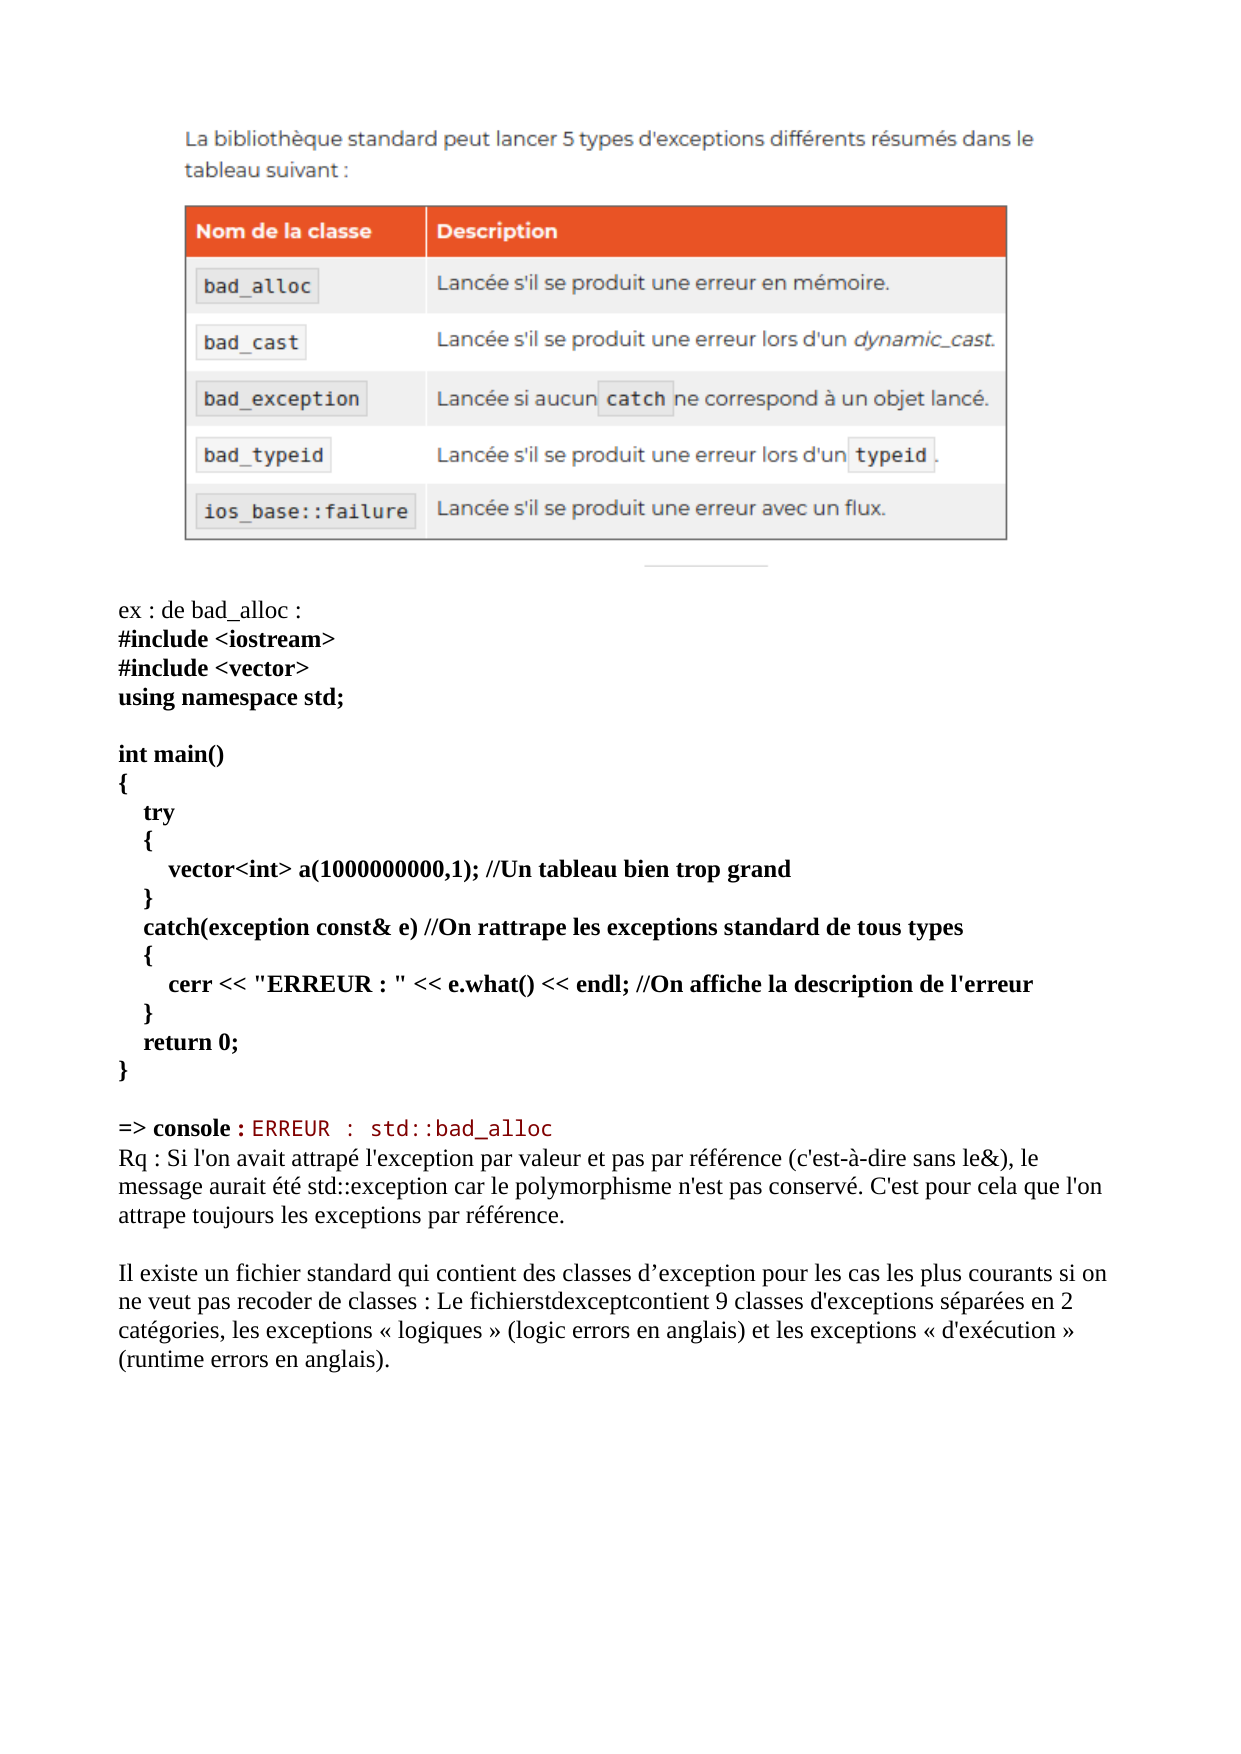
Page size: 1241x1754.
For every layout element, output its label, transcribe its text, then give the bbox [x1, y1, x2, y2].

text { [118, 940, 1122, 969]
text } [118, 998, 1122, 1027]
text #include <iostream> [118, 624, 1122, 653]
text int main() [118, 739, 1122, 768]
text => console : ERREUR : std::bad_alloc [118, 1113, 1122, 1143]
text Il existe un fichier standard qui contient des classes d’exception pour les cas les plus courants si on ne veut pas recoder de classes : Le fichierstdexceptcontient 9 classes d'exceptions séparées en 2 catégories, les exceptions « logiques » (logic errors en anglais) et les exceptions « d'exécution » (runtime errors en anglais). [118, 1258, 1122, 1373]
text using namespace std; [118, 682, 1122, 710]
text } [118, 1055, 1122, 1084]
text { [118, 825, 1122, 854]
text try [118, 797, 1122, 825]
text } [118, 883, 1122, 912]
text { [118, 768, 1122, 797]
text return 0; [118, 1027, 1122, 1055]
text Rq : Si l'on avait attrapé l'exception par valeur et pas par référence (c'est-à-dire sans le&), le message aurait été std::exception car le polymorphisme n'est pas conservé. C'est pour cela que l'on attrape toujours les exceptions par référence. [118, 1143, 1122, 1229]
text vector<int> a(1000000000,1); //Un tableau bien trop grand [118, 854, 1122, 883]
text ex : de bad_alloc : [118, 595, 1122, 624]
text catch(exception const& e) //On rattrape les exceptions standard de tous types [118, 912, 1122, 940]
text #include <vector> [118, 653, 1122, 682]
text cerr << "ERREUR : " << e.what() << endl; //On affiche la description de l'erreur [118, 969, 1122, 998]
picture [160, 118, 1081, 567]
